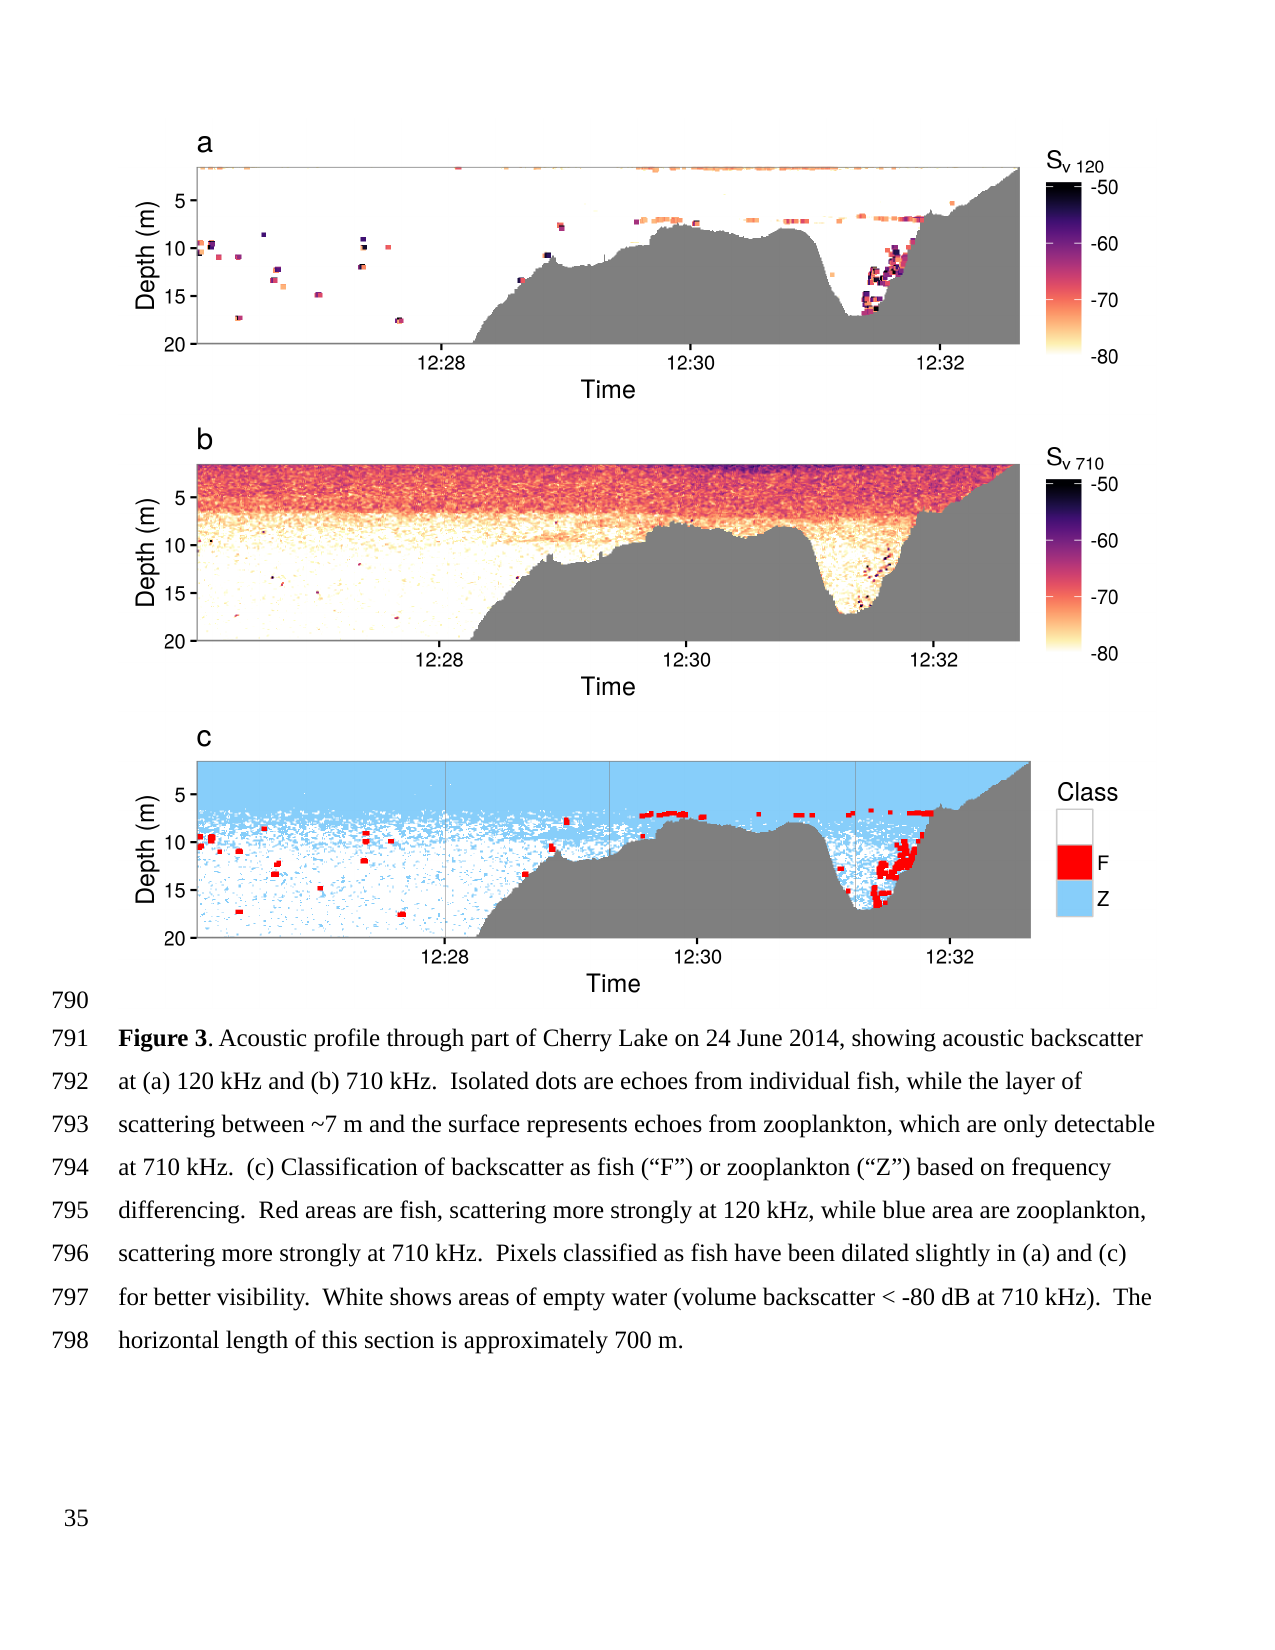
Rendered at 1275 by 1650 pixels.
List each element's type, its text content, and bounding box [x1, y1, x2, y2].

picture [118, 118, 1157, 1009]
text Figure 3. Acoustic profile through part of Cherry Lake on 24 June 2014, showing acoustic backscatter at (a) 120 kHz and (b) 710 kHz. Isolated dots are echoes from individual fish, while the layer of scattering between ~7 m and the surface represents echoes from zooplankton, which are only detectable at 710 kHz. (c) Classification of backscatter as fish (“F”) or zooplankton (“Z”) based on frequency differencing. Red areas are fish, scattering more strongly at 120 kHz, while blue area are zooplankton, scattering more strongly at 710 kHz. Pixels classified as fish have been dilated slightly in (a) and (c) for better visibility. White shows areas of empty water (volume backscatter < -80 dB at 710 kHz). The horizontal length of this section is approximately 700 m. [118, 1023, 1157, 1353]
